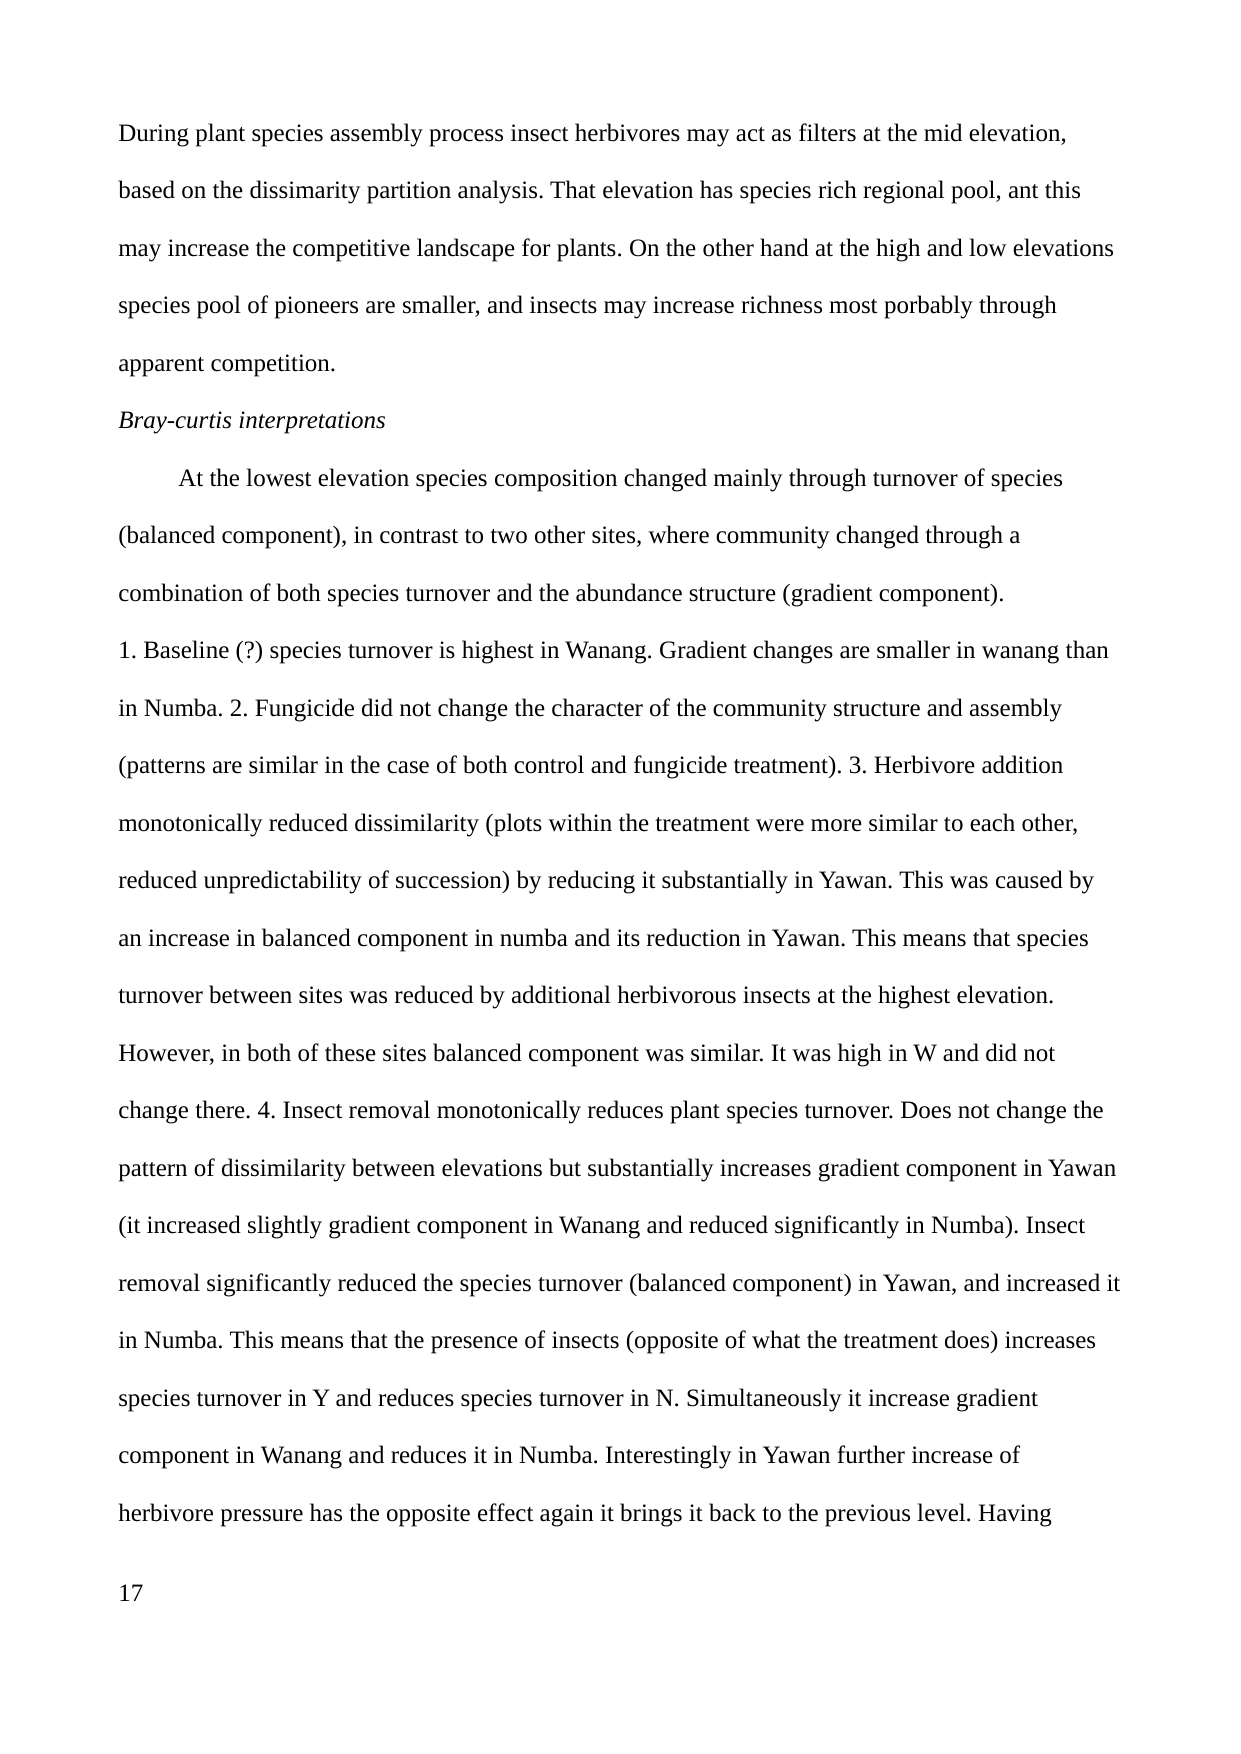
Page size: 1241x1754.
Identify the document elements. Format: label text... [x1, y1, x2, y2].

text During plant species assembly process insect herbivores may act as filters at the mid elevation, based on the dissimarity partition analysis. That elevation has species rich regional pool, ant this may increase the competitive landscape for plants. On the other hand at the high and low elevations species pool of pioneers are smaller, and insects may increase richness most porbably through apparent competition. [118, 118, 1122, 377]
text At the lowest elevation species composition changed mainly through turnover of species (balanced component), in contrast to two other sites, where community changed through a combination of both species turnover and the abundance structure (gradient component). [118, 463, 1122, 607]
text Bray-curtis interpretations [118, 406, 1122, 434]
text 1. Baseline (?) species turnover is highest in Wanang. Gradient changes are smaller in wanang than in Numba. 2. Fungicide did not change the character of the community structure and assembly (patterns are similar in the case of both control and fungicide treatment). 3. Herbivore addition monotonically reduced dissimilarity (plots within the treatment were more similar to each other, reduced unpredictability of succession) by reducing it substantially in Yawan. This was caused by an increase in balanced component in numba and its reduction in Yawan. This means that species turnover between sites was reduced by additional herbivorous insects at the highest elevation. However, in both of these sites balanced component was similar. It was high in W and did not change there. 4. Insect removal monotonically reduces plant species turnover. Does not change the pattern of dissimilarity between elevations but substantially increases gradient component in Yawan (it increased slightly gradient component in Wanang and reduced significantly in Numba). Insect removal significantly reduced the species turnover (balanced component) in Yawan, and increased it in Numba. This means that the presence of insects (opposite of what the treatment does) increases species turnover in Y and reduces species turnover in N. Simultaneously it increase gradient component in Wanang and reduces it in Numba. Interestingly in Yawan further increase of herbivore pressure has the opposite effect again it brings it back to the previous level. Having [118, 636, 1122, 1527]
